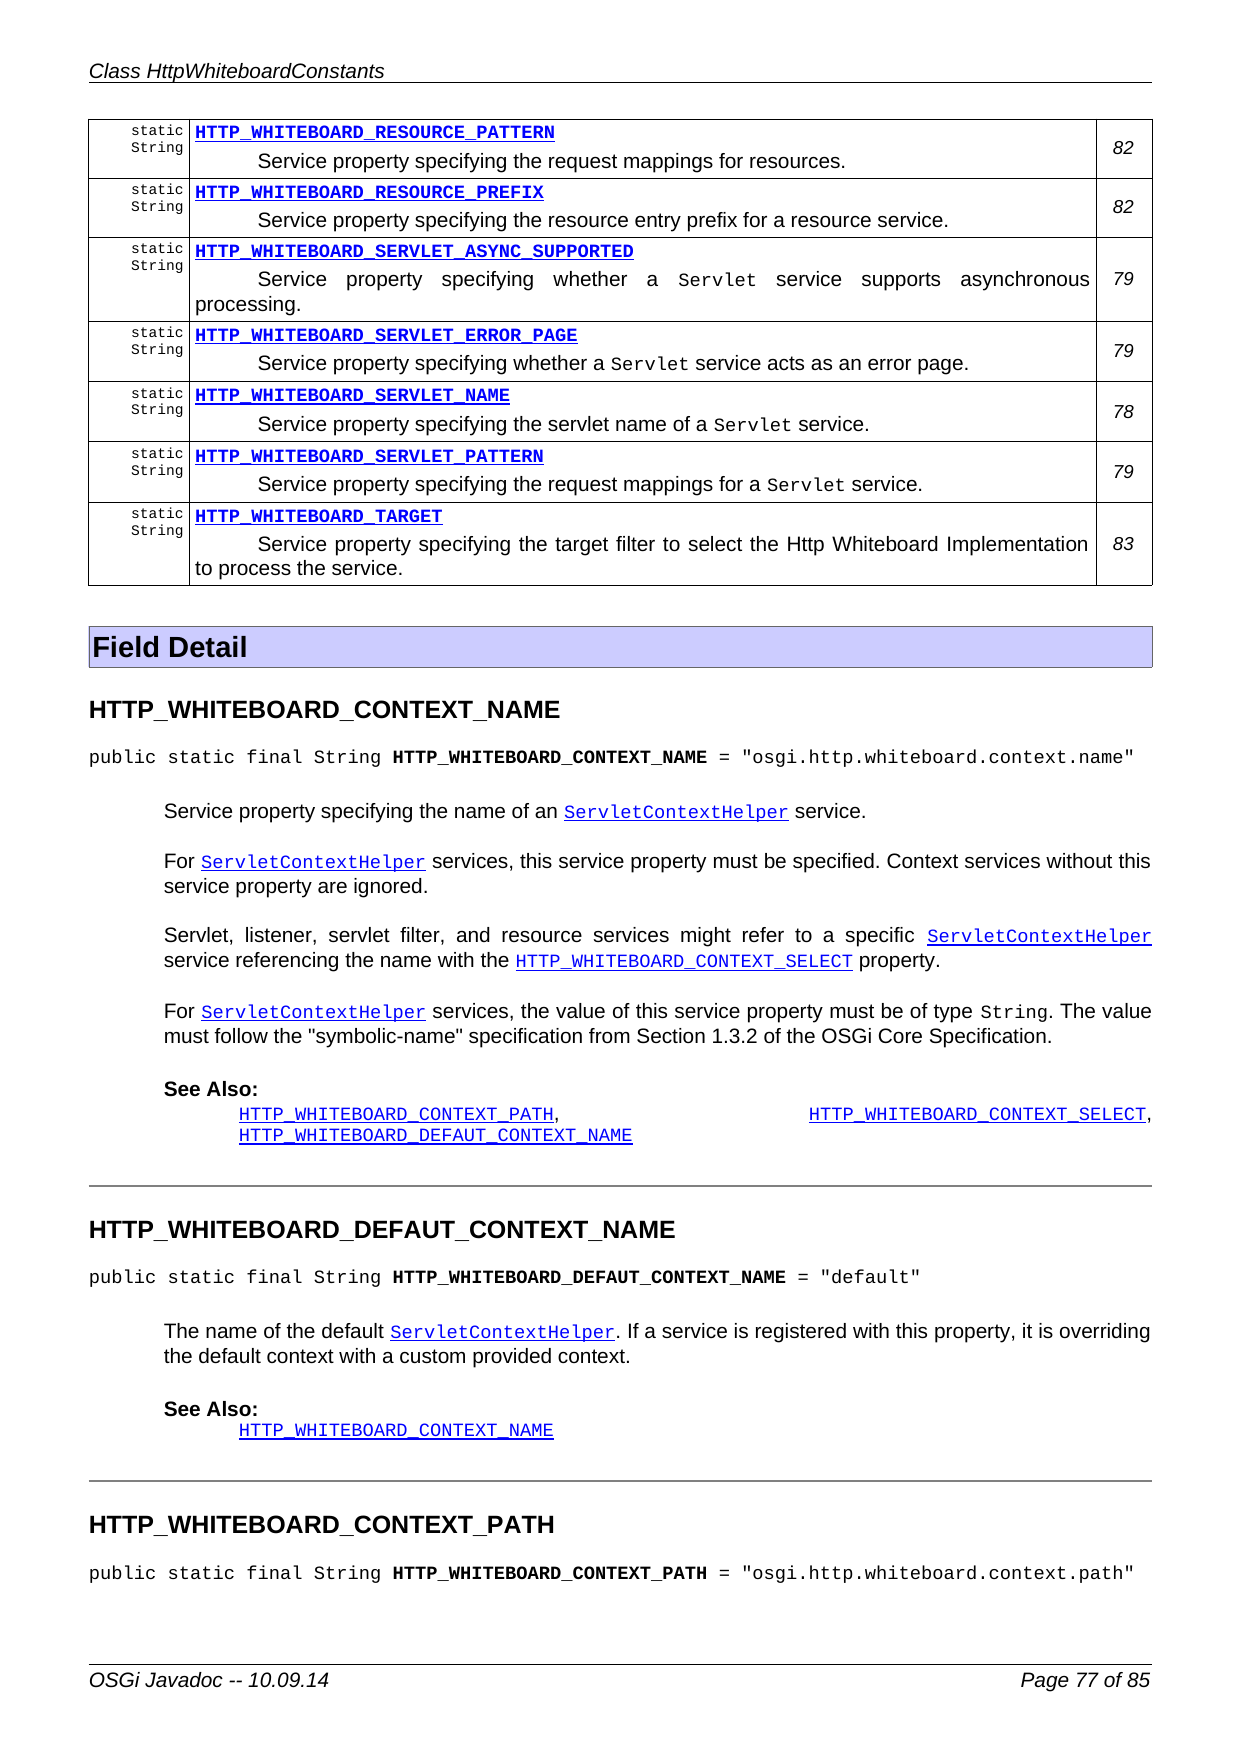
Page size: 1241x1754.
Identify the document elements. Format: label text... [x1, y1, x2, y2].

table_cell HTTP_WHITEBOARD_SERVLET_ERROR_PAGE Service property specifying whether a Servlet service acts as an error page. [190, 322, 1096, 381]
text For ServletContextHelper services, this service property must be specified. Context services without this service property are ignored. [163, 849, 1152, 898]
table_cell static String [89, 120, 189, 177]
table_cell HTTP_WHITEBOARD_SERVLET_PATTERN Service property specifying the request mappings for a Servlet service. [190, 442, 1096, 502]
subtitle HTTP_WHITEBOARD_CONTEXT_PATH [88, 1511, 1152, 1539]
text The name of the default ServletContextHelper. If a service is registered with this property, it is overriding the default context with a custom provided context. [163, 1319, 1152, 1368]
subtitle HTTP_WHITEBOARD_CONTEXT_NAME [88, 695, 1152, 724]
subtitle HTTP_WHITEBOARD_DEFAUT_CONTEXT_NAME [88, 1215, 1152, 1244]
table_cell 73 [1097, 382, 1152, 441]
text For ServletContextHelper services, the value of this service property must be of type String. The value must follow the "symbolic-name" specification from Section 1.3.2 of the OSGi Core Specification. [163, 998, 1152, 1048]
table_cell HTTP_WHITEBOARD_SERVLET_NAME Service property specifying the servlet name of a Servlet service. [190, 382, 1096, 441]
table_cell 77 [1097, 179, 1152, 237]
table_cell HTTP_WHITEBOARD_RESOURCE_PATTERN Service property specifying the request mappings for resources. [190, 120, 1096, 177]
table_cell 74 [1097, 238, 1152, 321]
table_cell 74 [1097, 322, 1152, 381]
table_cell HTTP_WHITEBOARD_SERVLET_ASYNC_SUPPORTED Service property specifying whether a Servlet service supports asynchronous processing. [190, 238, 1096, 321]
text Servlet, listener, servlet filter, and resource services might refer to a specific ServletContextHelper service referencing the name with the HTTP_WHITEBOARD_CONTEXT_SELECT property. [163, 923, 1152, 973]
table_cell HTTP_WHITEBOARD_RESOURCE_PREFIX Service property specifying the resource entry prefix for a resource service. [190, 179, 1096, 237]
table_cell static String [89, 503, 189, 585]
text See Also: [163, 1397, 1152, 1421]
text public static final String HTTP_WHITEBOARD_CONTEXT_PATH = "osgi.http.whiteboard.context.path" [88, 1563, 1152, 1585]
table_cell HTTP_WHITEBOARD_TARGET Service property specifying the target filter to select the Http Whiteboard Implementation to process the service. [190, 503, 1096, 585]
subtitle Field Detail [90, 627, 1152, 667]
table_cell static String [89, 322, 189, 381]
text HTTP_WHITEBOARD_CONTEXT_NAME [238, 1421, 1152, 1442]
text public static final String HTTP_WHITEBOARD_CONTEXT_NAME = "osgi.http.whiteboard.context.name" [88, 748, 1152, 769]
table_cell 77 [1097, 503, 1152, 585]
table_cell static String [89, 179, 189, 237]
text Service property specifying the name of an ServletContextHelper service. [163, 799, 1152, 824]
table_cell static String [89, 442, 189, 502]
table_cell 73 [1097, 442, 1152, 502]
table_cell static String [89, 238, 189, 321]
text See Also: [163, 1077, 1152, 1101]
table_cell static String [89, 382, 189, 441]
table_cell 77 [1097, 120, 1152, 177]
text HTTP_WHITEBOARD_CONTEXT_PATH, HTTP_WHITEBOARD_CONTEXT_SELECT, HTTP_WHITEBOARD_DEFAUT_CONTEXT_NAME [238, 1101, 1152, 1147]
text public static final String HTTP_WHITEBOARD_DEFAUT_CONTEXT_NAME = "default" [88, 1268, 1152, 1289]
